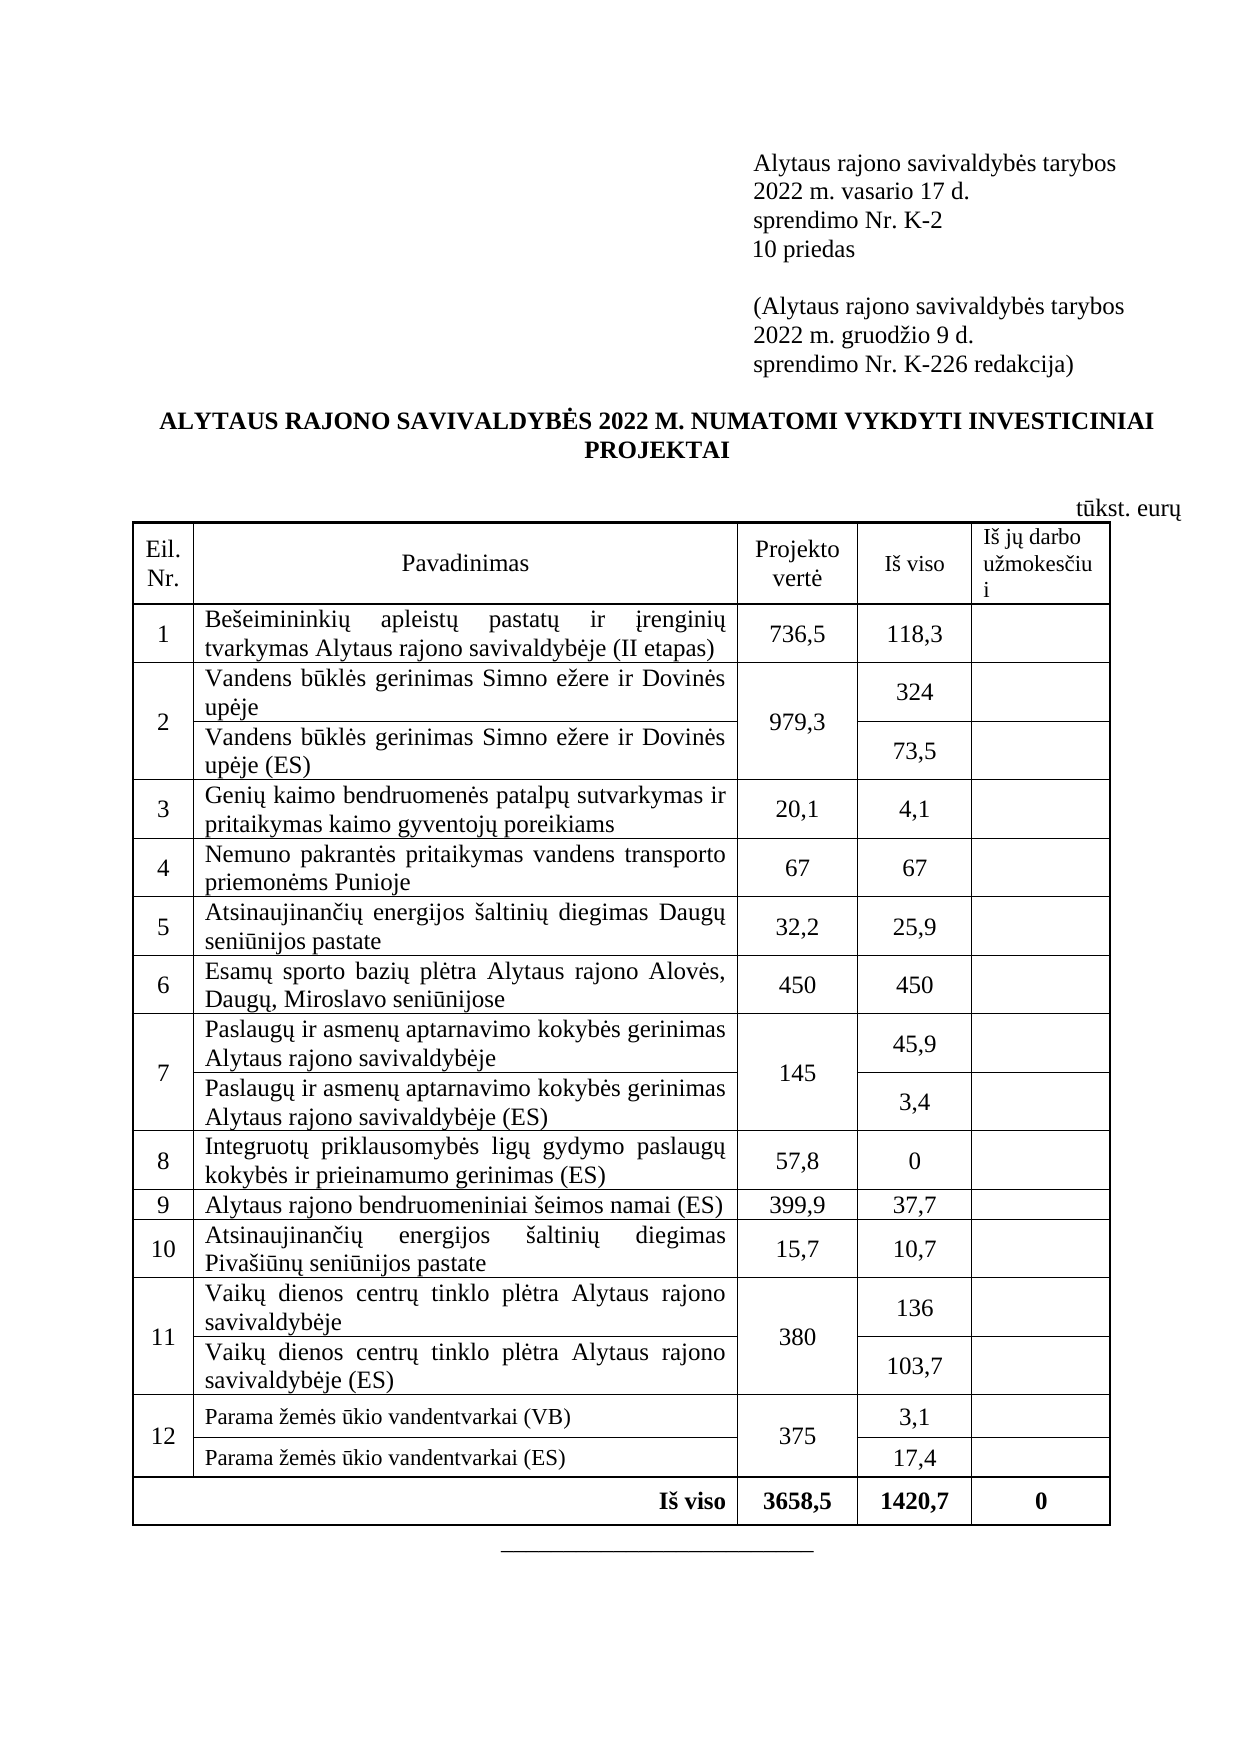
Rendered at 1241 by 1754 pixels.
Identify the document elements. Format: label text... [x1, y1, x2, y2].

table_cell 324 [858, 663, 971, 721]
table_cell Parama žemės ūkio vandentvarkai (VB) [194, 1395, 737, 1437]
table_cell 136 [858, 1278, 971, 1336]
table_cell [972, 1073, 1109, 1130]
table_cell [972, 897, 1109, 955]
table_cell 145 [738, 1014, 857, 1130]
table_cell 3,4 [858, 1073, 971, 1130]
table_cell 0 [972, 1478, 1109, 1524]
table_cell 67 [738, 839, 857, 896]
table_cell Vandens būklės gerinimas Simno ežere ir Dovinės upėje (ES) [194, 722, 737, 779]
table_cell [972, 780, 1109, 838]
table_cell 57,8 [738, 1131, 857, 1189]
table_cell Paslaugų ir asmenų aptarnavimo kokybės gerinimas Alytaus rajono savivaldybėje [194, 1014, 737, 1072]
table_cell Atsinaujinančių energijos šaltinių diegimas Pivašiūnų seniūnijos pastate [194, 1220, 737, 1277]
table_cell [972, 1131, 1109, 1189]
table_cell 1420,7 [858, 1478, 971, 1524]
table_cell 4,1 [858, 780, 971, 838]
table_cell 10,7 [858, 1220, 971, 1277]
text Alytaus rajono savivaldybės tarybos [133, 148, 1181, 176]
text 2022 m. gruodžio 9 d. [133, 320, 1181, 349]
table_cell 3 [134, 780, 193, 838]
table_cell 5 [134, 897, 193, 955]
table_cell [972, 722, 1109, 779]
table_cell Alytaus rajono bendruomeniniai šeimos namai (ES) [194, 1190, 737, 1219]
table_cell Nemuno pakrantės pritaikymas vandens transporto priemonėms Punioje [194, 839, 737, 896]
table_cell [972, 956, 1109, 1013]
table_cell Paslaugų ir asmenų aptarnavimo kokybės gerinimas Alytaus rajono savivaldybėje (ES) [194, 1073, 737, 1130]
table_cell 103,7 [858, 1337, 971, 1394]
table_cell Esamų sporto bazių plėtra Alytaus rajono Alovės, Daugų, Miroslavo seniūnijose [194, 956, 737, 1013]
table_cell [972, 1337, 1109, 1394]
table_header Eil. Nr. [134, 524, 193, 602]
text ALYTAUS RAJONO SAVIVALDYBĖS 2022 M. NUMATOMI VYKDYTI INVESTICINIAI PROJEKTAI [133, 406, 1181, 464]
text _________________________ [133, 1526, 1181, 1555]
table_cell 45,9 [858, 1014, 971, 1072]
table_cell 17,4 [858, 1438, 971, 1476]
table_cell 20,1 [738, 780, 857, 838]
table_cell 4 [134, 839, 193, 896]
table_cell [972, 605, 1109, 662]
table_cell 37,7 [858, 1190, 971, 1219]
table_cell 736,5 [738, 605, 857, 662]
table_cell [972, 1190, 1109, 1219]
table_cell [972, 1220, 1109, 1277]
table_cell 73,5 [858, 722, 971, 779]
table_cell [972, 1438, 1109, 1476]
table_cell [972, 839, 1109, 896]
table_cell 11 [134, 1278, 193, 1394]
table_cell Vaikų dienos centrų tinklo plėtra Alytaus rajono savivaldybėje [194, 1278, 737, 1336]
table_cell 3658,5 [738, 1478, 857, 1524]
table_cell 8 [134, 1131, 193, 1189]
table_cell 2 [134, 663, 193, 779]
table_header Projekto vertė [738, 524, 857, 602]
table_cell Vaikų dienos centrų tinklo plėtra Alytaus rajono savivaldybėje (ES) [194, 1337, 737, 1394]
table_header Iš jų darbo užmokesčiui [972, 524, 1109, 602]
table_cell 67 [858, 839, 971, 896]
table_cell [972, 663, 1109, 721]
table_cell [972, 1395, 1109, 1437]
table_cell 32,2 [738, 897, 857, 955]
table_cell Integruotų priklausomybės ligų gydymo paslaugų kokybės ir prieinamumo gerinimas (ES) [194, 1131, 737, 1189]
table_cell Vandens būklės gerinimas Simno ežere ir Dovinės upėje [194, 663, 737, 721]
table_cell 118,3 [858, 605, 971, 662]
text 2022 m. vasario 17 d. [133, 176, 1181, 205]
text (Alytaus rajono savivaldybės tarybos [133, 291, 1181, 320]
table_header Pavadinimas [194, 524, 737, 602]
table_cell 380 [738, 1278, 857, 1394]
text sprendimo Nr. K-226 redakcija) [133, 349, 1181, 378]
table_cell Parama žemės ūkio vandentvarkai (ES) [194, 1438, 737, 1476]
table_cell [972, 1014, 1109, 1072]
table_cell 399,9 [738, 1190, 857, 1219]
table_header Iš viso [858, 524, 971, 602]
table_cell 450 [858, 956, 971, 1013]
text tūkst. eurų [133, 493, 1181, 521]
table_cell 10 [134, 1220, 193, 1277]
table_cell Iš viso [134, 1478, 737, 1524]
text sprendimo Nr. K-2 [133, 205, 1181, 234]
table_cell [972, 1278, 1109, 1336]
table_cell Atsinaujinančių energijos šaltinių diegimas Daugų seniūnijos pastate [194, 897, 737, 955]
table_cell 979,3 [738, 663, 857, 779]
text 10 priedas [752, 234, 1181, 263]
table_cell 0 [858, 1131, 971, 1189]
table_cell 450 [738, 956, 857, 1013]
table_cell 7 [134, 1014, 193, 1130]
table_cell 6 [134, 956, 193, 1013]
table_cell Genių kaimo bendruomenės patalpų sutvarkymas ir pritaikymas kaimo gyventojų poreikiams [194, 780, 737, 838]
table_cell 9 [134, 1190, 193, 1219]
table_cell 25,9 [858, 897, 971, 955]
table_cell 375 [738, 1395, 857, 1476]
table_cell 12 [134, 1395, 193, 1476]
table_cell 1 [134, 605, 193, 662]
table_cell 3,1 [858, 1395, 971, 1437]
table_cell Bešeimininkių apleistų pastatų ir įrenginių tvarkymas Alytaus rajono savivaldybėje (II etapas) [194, 605, 737, 662]
table_cell 15,7 [738, 1220, 857, 1277]
